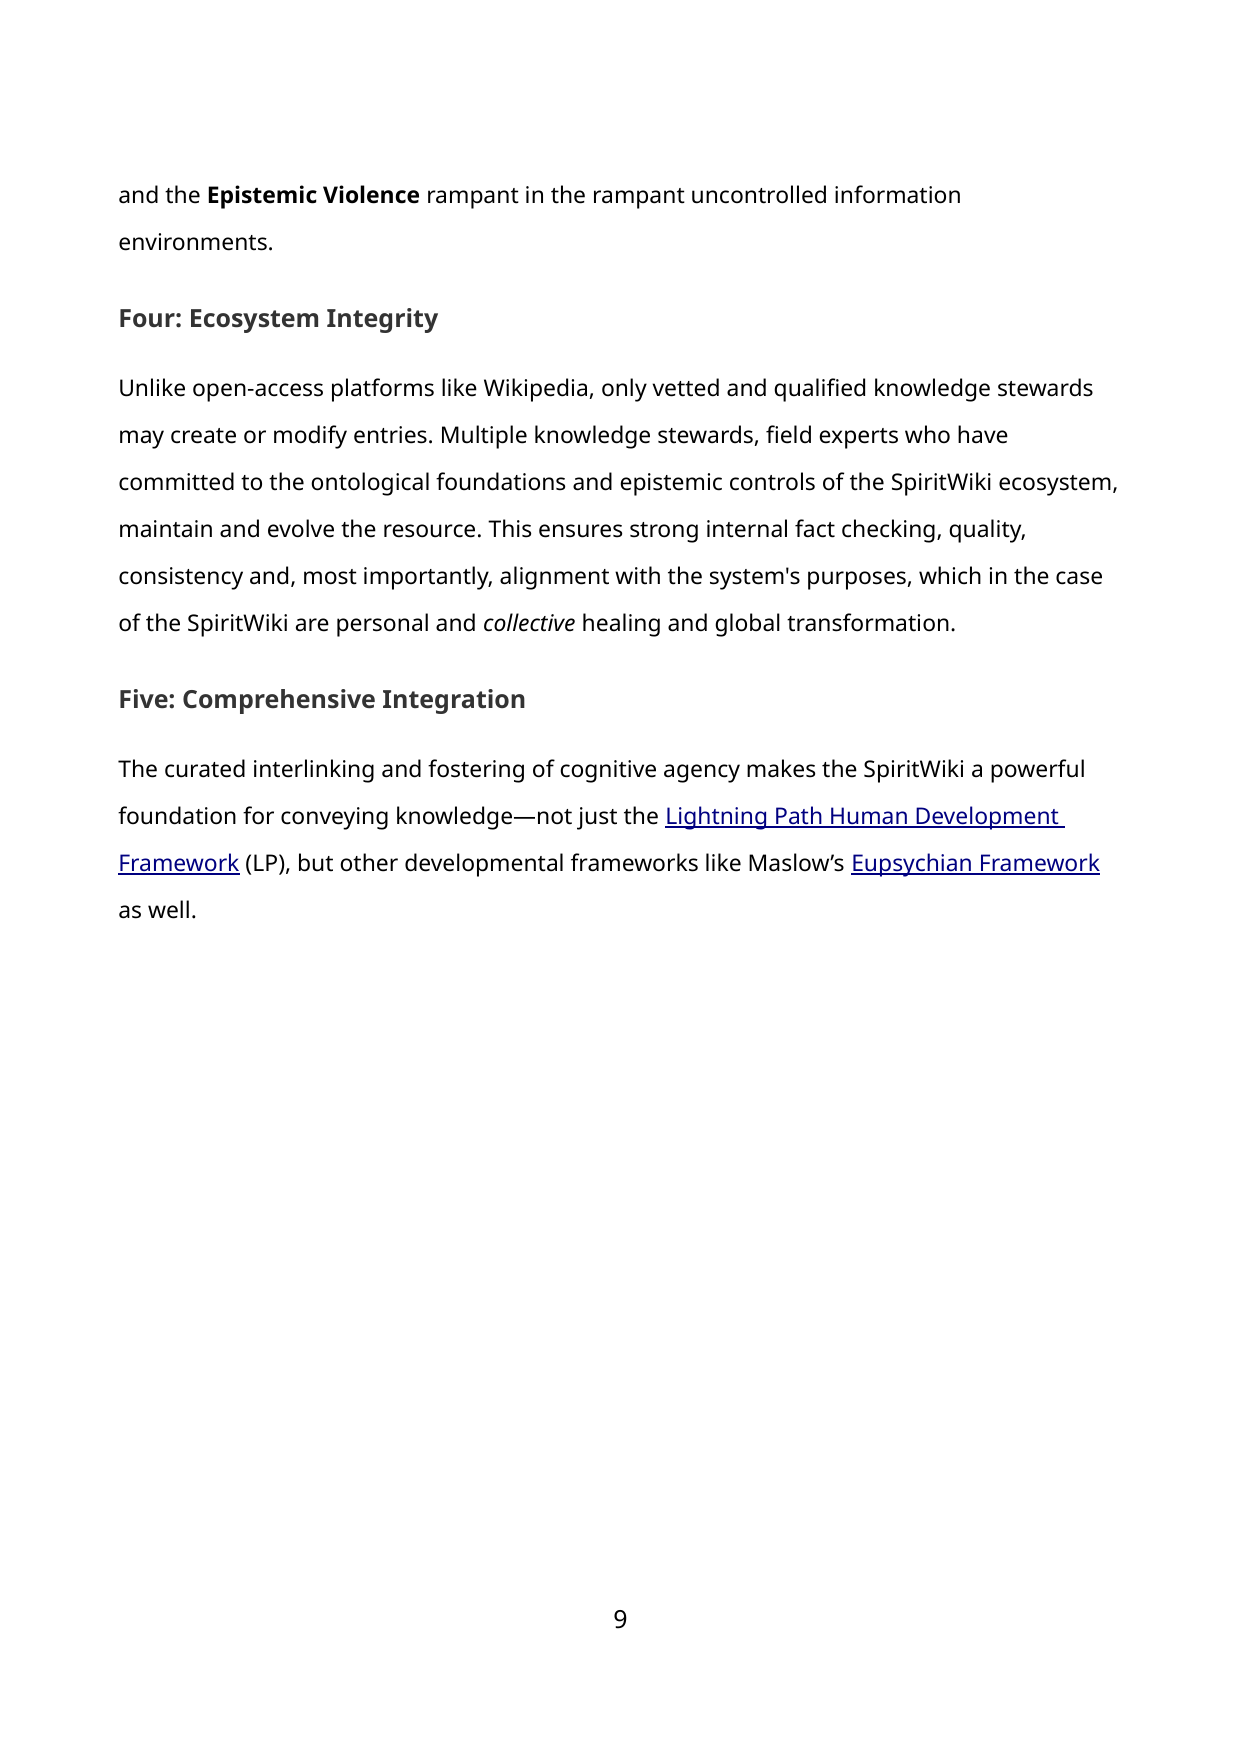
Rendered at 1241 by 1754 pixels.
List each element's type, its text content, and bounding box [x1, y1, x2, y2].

text and the Epistemic Violence rampant in the rampant uncontrolled information environments. [118, 179, 1122, 257]
subtitle Five: Comprehensive Integration [118, 682, 1122, 716]
text Unlike open-access platforms like Wikipedia, only vetted and qualified knowledge stewards may create or modify entries. Multiple knowledge stewards, field experts who have committed to the ontological foundations and epistemic controls of the SpiritWiki ecosystem, maintain and evolve the resource. This ensures strong internal fact checking, quality, consistency and, most importantly, alignment with the system's purposes, which in the case of the SpiritWiki are personal and collective healing and global transformation. [118, 372, 1122, 638]
subtitle Four: Ecosystem Integrity [118, 301, 1122, 335]
text The curated interlinking and fostering of cognitive agency makes the SpiritWiki a powerful foundation for conveying knowledge—not just the Lightning Path Human Development Framework (LP), but other developmental frameworks like Maslow’s Eupsychian Framework as well. [118, 753, 1122, 925]
